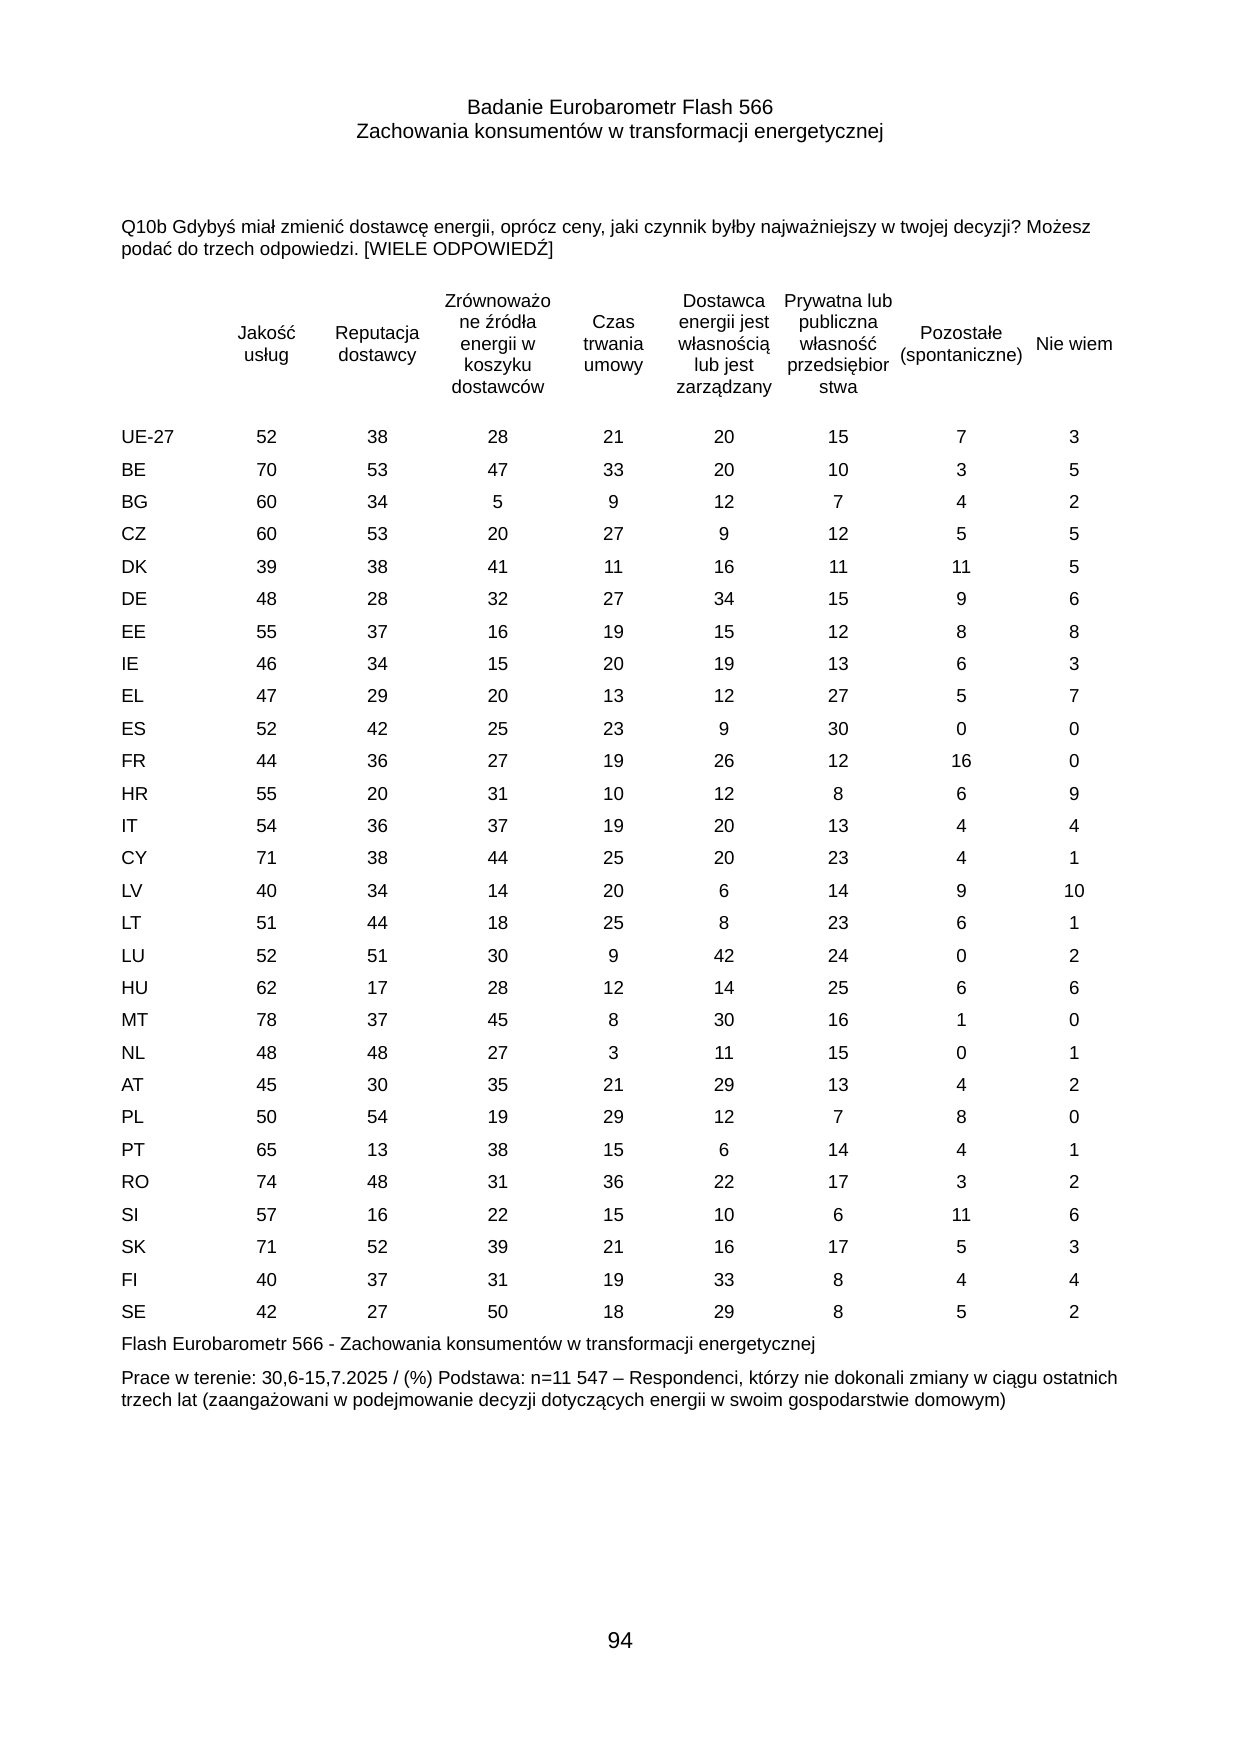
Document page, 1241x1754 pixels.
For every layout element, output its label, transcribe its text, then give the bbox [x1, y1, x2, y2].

table_cell 0 [1026, 712, 1122, 744]
table_cell 18 [437, 907, 559, 939]
table_cell 38 [318, 550, 437, 583]
table_cell 13 [318, 1133, 437, 1166]
table_cell 42 [318, 712, 437, 744]
table_cell 12 [780, 518, 896, 550]
table_cell 0 [1026, 1101, 1122, 1133]
table_cell 3 [1026, 421, 1122, 453]
table_cell 55 [215, 777, 318, 809]
table_cell RO [118, 1166, 215, 1198]
table_cell 57 [215, 1198, 318, 1231]
table_cell 15 [437, 648, 559, 680]
table_cell 38 [318, 421, 437, 453]
table_cell 15 [780, 421, 896, 453]
table_cell 3 [1026, 1231, 1122, 1263]
table_cell 71 [215, 842, 318, 874]
table_cell Flash Eurobarometr 566 - Zachowania konsumentów w transformacji energetycznej [118, 1328, 1122, 1360]
table_cell 12 [668, 1101, 780, 1133]
table_cell 8 [668, 907, 780, 939]
table_cell 15 [780, 1036, 896, 1068]
table_cell 19 [559, 809, 668, 842]
table_cell 0 [896, 939, 1026, 971]
table_cell 13 [780, 1069, 896, 1101]
table_cell 6 [668, 1133, 780, 1166]
table_cell 71 [215, 1231, 318, 1263]
table_cell 78 [215, 1004, 318, 1036]
table_cell FI [118, 1263, 215, 1295]
table_cell 3 [1026, 648, 1122, 680]
table_cell 0 [896, 712, 1026, 744]
table_cell DK [118, 550, 215, 583]
table_cell PL [118, 1101, 215, 1133]
table_cell LT [118, 907, 215, 939]
table_cell 37 [318, 1263, 437, 1295]
table_cell 2 [1026, 485, 1122, 518]
table_cell 6 [1026, 1198, 1122, 1231]
table_cell [118, 266, 215, 421]
table_cell 19 [437, 1101, 559, 1133]
table_cell 37 [318, 615, 437, 647]
table_cell 28 [437, 971, 559, 1004]
table_cell 5 [896, 1231, 1026, 1263]
table_cell 42 [215, 1295, 318, 1328]
table_cell 7 [896, 421, 1026, 453]
table_cell NL [118, 1036, 215, 1068]
table_cell 20 [559, 874, 668, 907]
table_cell 30 [437, 939, 559, 971]
table_cell MT [118, 1004, 215, 1036]
table_cell 34 [318, 648, 437, 680]
table_cell 11 [780, 550, 896, 583]
table_cell 6 [780, 1198, 896, 1231]
table_cell 19 [559, 1263, 668, 1295]
table_cell 37 [318, 1004, 437, 1036]
table_cell 0 [1026, 745, 1122, 777]
table_cell Pozostałe (spontaniczne) [896, 266, 1026, 421]
table_cell 8 [780, 1295, 896, 1328]
table_cell 4 [1026, 809, 1122, 842]
table_cell 9 [559, 939, 668, 971]
table_cell 6 [896, 777, 1026, 809]
table_cell BG [118, 485, 215, 518]
table_cell 36 [318, 809, 437, 842]
table_cell 9 [559, 485, 668, 518]
table_cell 45 [215, 1069, 318, 1101]
table_cell 1 [896, 1004, 1026, 1036]
table_cell 55 [215, 615, 318, 647]
table_cell 10 [780, 453, 896, 485]
table_cell 13 [559, 680, 668, 712]
table_cell 7 [1026, 680, 1122, 712]
table_cell 21 [559, 421, 668, 453]
table_cell 54 [215, 809, 318, 842]
table_cell 48 [318, 1166, 437, 1198]
table_cell Zrównoważone źródła energii w koszyku dostawców [437, 266, 559, 421]
table_cell FR [118, 745, 215, 777]
table_cell 23 [780, 842, 896, 874]
table_cell 20 [559, 648, 668, 680]
table_cell 22 [668, 1166, 780, 1198]
table_cell 22 [437, 1198, 559, 1231]
table_cell LU [118, 939, 215, 971]
table_cell 34 [668, 583, 780, 615]
table_cell 1 [1026, 1133, 1122, 1166]
table_cell 5 [1026, 550, 1122, 583]
table_cell 27 [318, 1295, 437, 1328]
table_cell 51 [318, 939, 437, 971]
table_cell Nie wiem [1026, 266, 1122, 421]
table_cell 9 [668, 518, 780, 550]
table_cell 47 [437, 453, 559, 485]
table_cell 34 [318, 874, 437, 907]
table_cell 5 [896, 1295, 1026, 1328]
table_cell 19 [559, 615, 668, 647]
table_cell 29 [668, 1295, 780, 1328]
table_cell 12 [780, 745, 896, 777]
table_cell 27 [437, 1036, 559, 1068]
table_cell ES [118, 712, 215, 744]
table_cell 50 [215, 1101, 318, 1133]
table_cell 50 [437, 1295, 559, 1328]
table_cell 17 [780, 1231, 896, 1263]
table_cell DE [118, 583, 215, 615]
table_cell HR [118, 777, 215, 809]
table_cell 5 [896, 518, 1026, 550]
table_cell 19 [668, 648, 780, 680]
table_cell 5 [896, 680, 1026, 712]
table_cell 16 [780, 1004, 896, 1036]
table_cell 31 [437, 1166, 559, 1198]
table_cell 27 [559, 518, 668, 550]
table_cell 2 [1026, 1295, 1122, 1328]
table_cell 15 [668, 615, 780, 647]
table_cell 16 [318, 1198, 437, 1231]
table_cell 33 [559, 453, 668, 485]
table_cell 52 [215, 939, 318, 971]
table_cell 39 [437, 1231, 559, 1263]
table_cell 20 [318, 777, 437, 809]
table_cell 16 [437, 615, 559, 647]
table_cell 9 [896, 874, 1026, 907]
table_cell EE [118, 615, 215, 647]
table_cell 60 [215, 485, 318, 518]
table_cell 32 [437, 583, 559, 615]
table_cell 17 [780, 1166, 896, 1198]
table_cell 3 [559, 1036, 668, 1068]
table_cell 38 [318, 842, 437, 874]
table_cell 42 [668, 939, 780, 971]
table_cell 12 [668, 777, 780, 809]
table_cell 51 [215, 907, 318, 939]
table_cell 40 [215, 874, 318, 907]
table_cell 28 [437, 421, 559, 453]
table_cell 20 [437, 680, 559, 712]
table_cell 20 [668, 421, 780, 453]
table_cell 8 [896, 1101, 1026, 1133]
table_cell 12 [668, 485, 780, 518]
table_cell 46 [215, 648, 318, 680]
table_cell 16 [668, 1231, 780, 1263]
table_cell 8 [896, 615, 1026, 647]
table_cell 36 [318, 745, 437, 777]
table_cell 8 [780, 1263, 896, 1295]
table_cell 20 [668, 453, 780, 485]
table_cell 7 [780, 485, 896, 518]
table_cell 18 [559, 1295, 668, 1328]
table_cell 5 [437, 485, 559, 518]
table_cell 4 [896, 485, 1026, 518]
table_cell 9 [1026, 777, 1122, 809]
table_cell 65 [215, 1133, 318, 1166]
table_cell 31 [437, 1263, 559, 1295]
table_cell 2 [1026, 939, 1122, 971]
table_header Q10b Gdybyś miał zmienić dostawcę energii, oprócz ceny, jaki czynnik byłby najważniejszy w twojej decyzji? Możesz podać do trzech odpowiedzi. [WIELE ODPOWIEDŹ] [118, 209, 1122, 266]
table_cell 1 [1026, 907, 1122, 939]
table_cell 44 [437, 842, 559, 874]
table_cell 12 [668, 680, 780, 712]
table_cell PT [118, 1133, 215, 1166]
table_cell BE [118, 453, 215, 485]
table_cell 54 [318, 1101, 437, 1133]
table_cell HU [118, 971, 215, 1004]
table_cell 24 [780, 939, 896, 971]
table_cell 2 [1026, 1166, 1122, 1198]
table_cell 16 [668, 550, 780, 583]
table_cell 47 [215, 680, 318, 712]
table_cell SI [118, 1198, 215, 1231]
table_cell 25 [559, 842, 668, 874]
table_cell 8 [1026, 615, 1122, 647]
table_cell 19 [559, 745, 668, 777]
table_cell 38 [437, 1133, 559, 1166]
table_cell 30 [318, 1069, 437, 1101]
table_cell 8 [559, 1004, 668, 1036]
table_cell 39 [215, 550, 318, 583]
table_cell 29 [318, 680, 437, 712]
table_cell 15 [780, 583, 896, 615]
table_cell 3 [896, 1166, 1026, 1198]
table_cell LV [118, 874, 215, 907]
table_cell 11 [559, 550, 668, 583]
table_cell IE [118, 648, 215, 680]
table_cell Czas trwania umowy [559, 266, 668, 421]
table_cell 20 [668, 809, 780, 842]
table_cell 25 [437, 712, 559, 744]
table_cell 41 [437, 550, 559, 583]
table_cell 21 [559, 1069, 668, 1101]
table_cell EL [118, 680, 215, 712]
table_cell 15 [559, 1133, 668, 1166]
table_cell 27 [559, 583, 668, 615]
table_cell 44 [318, 907, 437, 939]
table_cell 60 [215, 518, 318, 550]
table_cell Prace w terenie: 30,6-15,7.2025 / (%) Podstawa: n=11 547 – Respondenci, którzy nie dokonali zmiany w ciągu ostatnich trzech lat (zaangażowani w podejmowanie decyzji dotyczących energii w swoim gospodarstwie domowym) [118, 1360, 1122, 1417]
table_cell 0 [1026, 1004, 1122, 1036]
table_cell 13 [780, 809, 896, 842]
table_cell 17 [318, 971, 437, 1004]
table_cell 4 [896, 1263, 1026, 1295]
table_cell 4 [896, 1133, 1026, 1166]
table_cell 8 [780, 777, 896, 809]
table_cell 5 [1026, 453, 1122, 485]
table_cell CY [118, 842, 215, 874]
table_cell 30 [780, 712, 896, 744]
table_cell 21 [559, 1231, 668, 1263]
table_cell 14 [668, 971, 780, 1004]
table_cell 23 [559, 712, 668, 744]
table_cell 34 [318, 485, 437, 518]
table_cell Prywatna lub publiczna własność przedsiębiorstwa [780, 266, 896, 421]
table_cell 33 [668, 1263, 780, 1295]
table_cell 23 [780, 907, 896, 939]
table_cell 6 [896, 971, 1026, 1004]
table_cell 13 [780, 648, 896, 680]
table_cell 12 [559, 971, 668, 1004]
table_cell Jakość usług [215, 266, 318, 421]
table_cell 70 [215, 453, 318, 485]
table_cell 10 [1026, 874, 1122, 907]
table_cell 9 [668, 712, 780, 744]
table_cell 27 [780, 680, 896, 712]
table_cell 6 [896, 907, 1026, 939]
table_cell 45 [437, 1004, 559, 1036]
table_cell 14 [437, 874, 559, 907]
table_cell 48 [215, 583, 318, 615]
table_cell 10 [559, 777, 668, 809]
table_cell 4 [1026, 1263, 1122, 1295]
table_cell 11 [896, 1198, 1026, 1231]
table_cell 36 [559, 1166, 668, 1198]
table_cell 11 [896, 550, 1026, 583]
table_cell 44 [215, 745, 318, 777]
table_cell 31 [437, 777, 559, 809]
table_cell 12 [780, 615, 896, 647]
table_cell 25 [559, 907, 668, 939]
table_cell SK [118, 1231, 215, 1263]
table_cell 52 [215, 712, 318, 744]
table_cell 52 [318, 1231, 437, 1263]
table_cell 48 [318, 1036, 437, 1068]
table_cell 6 [1026, 971, 1122, 1004]
table_cell 26 [668, 745, 780, 777]
table_cell 6 [668, 874, 780, 907]
table_cell 53 [318, 518, 437, 550]
table_cell 16 [896, 745, 1026, 777]
table_cell 25 [780, 971, 896, 1004]
table_cell 40 [215, 1263, 318, 1295]
table_cell 14 [780, 1133, 896, 1166]
table_cell 4 [896, 1069, 1026, 1101]
table_cell 74 [215, 1166, 318, 1198]
table_cell 11 [668, 1036, 780, 1068]
table_cell 35 [437, 1069, 559, 1101]
table_cell 52 [215, 421, 318, 453]
table_cell 2 [1026, 1069, 1122, 1101]
table_cell 48 [215, 1036, 318, 1068]
table_cell 15 [559, 1198, 668, 1231]
table_cell 30 [668, 1004, 780, 1036]
table_cell 20 [668, 842, 780, 874]
table_cell Dostawca energii jest własnością lub jest zarządzany [668, 266, 780, 421]
table_cell 3 [896, 453, 1026, 485]
table_cell 1 [1026, 1036, 1122, 1068]
table_cell 7 [780, 1101, 896, 1133]
table_cell 29 [668, 1069, 780, 1101]
table_cell 0 [896, 1036, 1026, 1068]
table_cell 6 [896, 648, 1026, 680]
table_cell Reputacja dostawcy [318, 266, 437, 421]
table_cell 28 [318, 583, 437, 615]
table_cell 62 [215, 971, 318, 1004]
table_cell 29 [559, 1101, 668, 1133]
table_cell CZ [118, 518, 215, 550]
table_cell SE [118, 1295, 215, 1328]
table_cell 1 [1026, 842, 1122, 874]
table_cell 37 [437, 809, 559, 842]
table_cell 6 [1026, 583, 1122, 615]
table_cell 4 [896, 809, 1026, 842]
table_cell 9 [896, 583, 1026, 615]
table_cell 27 [437, 745, 559, 777]
table_cell 5 [1026, 518, 1122, 550]
table_cell 20 [437, 518, 559, 550]
table_cell IT [118, 809, 215, 842]
table_cell 10 [668, 1198, 780, 1231]
table_cell UE-27 [118, 421, 215, 453]
table_cell 53 [318, 453, 437, 485]
table_cell AT [118, 1069, 215, 1101]
table_cell 4 [896, 842, 1026, 874]
table_cell 14 [780, 874, 896, 907]
